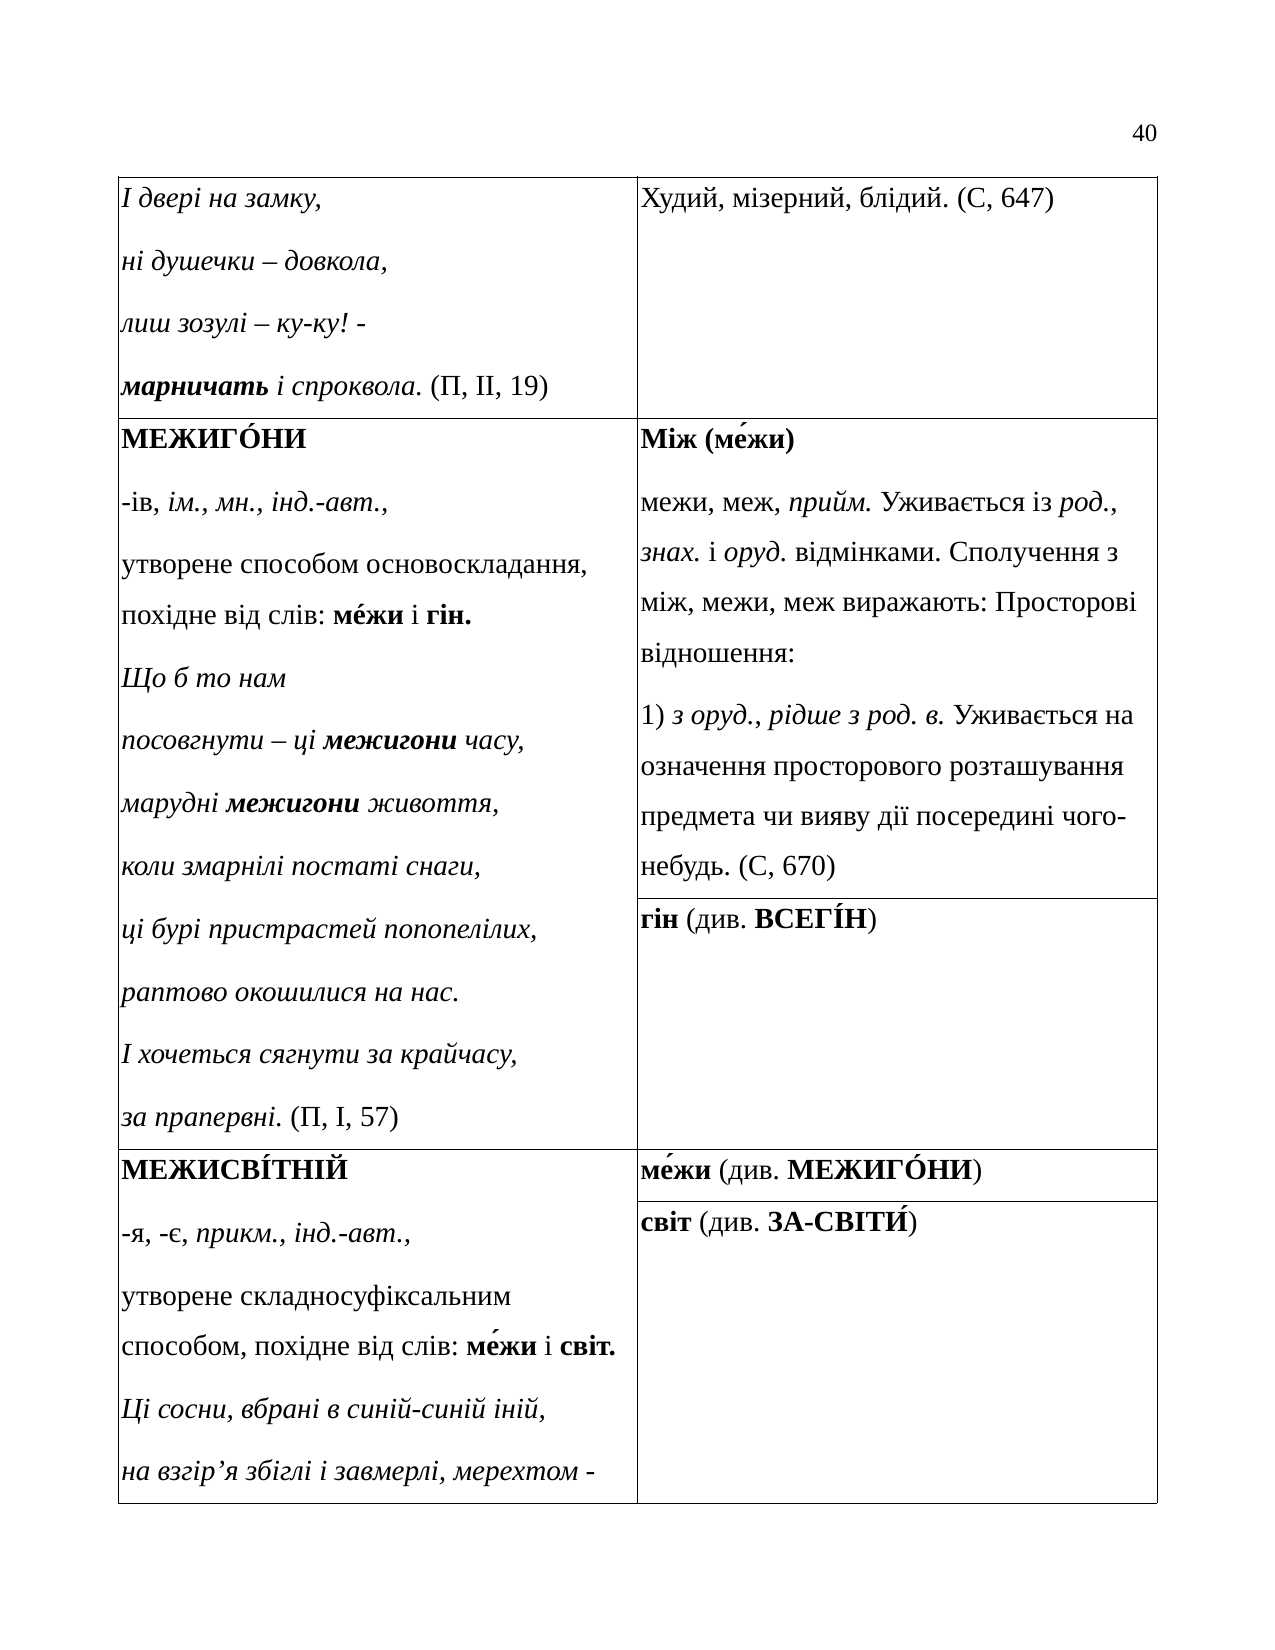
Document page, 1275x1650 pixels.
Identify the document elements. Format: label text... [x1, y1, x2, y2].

table_cell МЕЖИСВÍТНІЙ -я, -є, прикм., інд.-авт., утворене складносуфіксальним способом, похідне від слів: ме́жи і світ. Ці сосни, вбрані в синій-синій іній, на взгір’я збіглі і завмерлі, мерехтом [119, 1150, 637, 1503]
table_cell ме́жи (див. МЕЖИГÓНИ) [638, 1150, 1157, 1201]
table_cell І двері на замку, ні душечки – довкола, лиш зозулі – ку-ку! - марничать і спроквола. (П, ІІ, 19) [119, 178, 637, 417]
table_cell гін (див. ВСЕГÍН) [638, 899, 1157, 1148]
table_cell світ (див. ЗА-СВІТИ́) [638, 1202, 1157, 1503]
table_cell МЕЖИГÓНИ -ів, ім., мн., інд.-авт., утворене способом основоскладання, похідне від слів: мéжи і гін. Що б то нам посовгнути – ці межигони часу, марудні межигони живоття, коли змарнілі постаті снаги, ці бурі пристрастей попопелілих, раптово окошилися на нас. І хочеться сягнути за крайчасу, за прапервні. (П, І, 57) [119, 419, 637, 1148]
table_cell Між (ме́жи) межи, меж, прийм. Уживається із род., знах. і оруд. відмінками. Сполучення з між, межи, меж виражають: Просторові відношення: 1) з оруд., рідше з род. в. Уживається на означення просторового розташування предмета чи вияву дії посередині чого-небудь. (С, 670) [638, 419, 1157, 897]
table_cell Худий, мізерний, блідий. (С, 647) [638, 178, 1157, 417]
